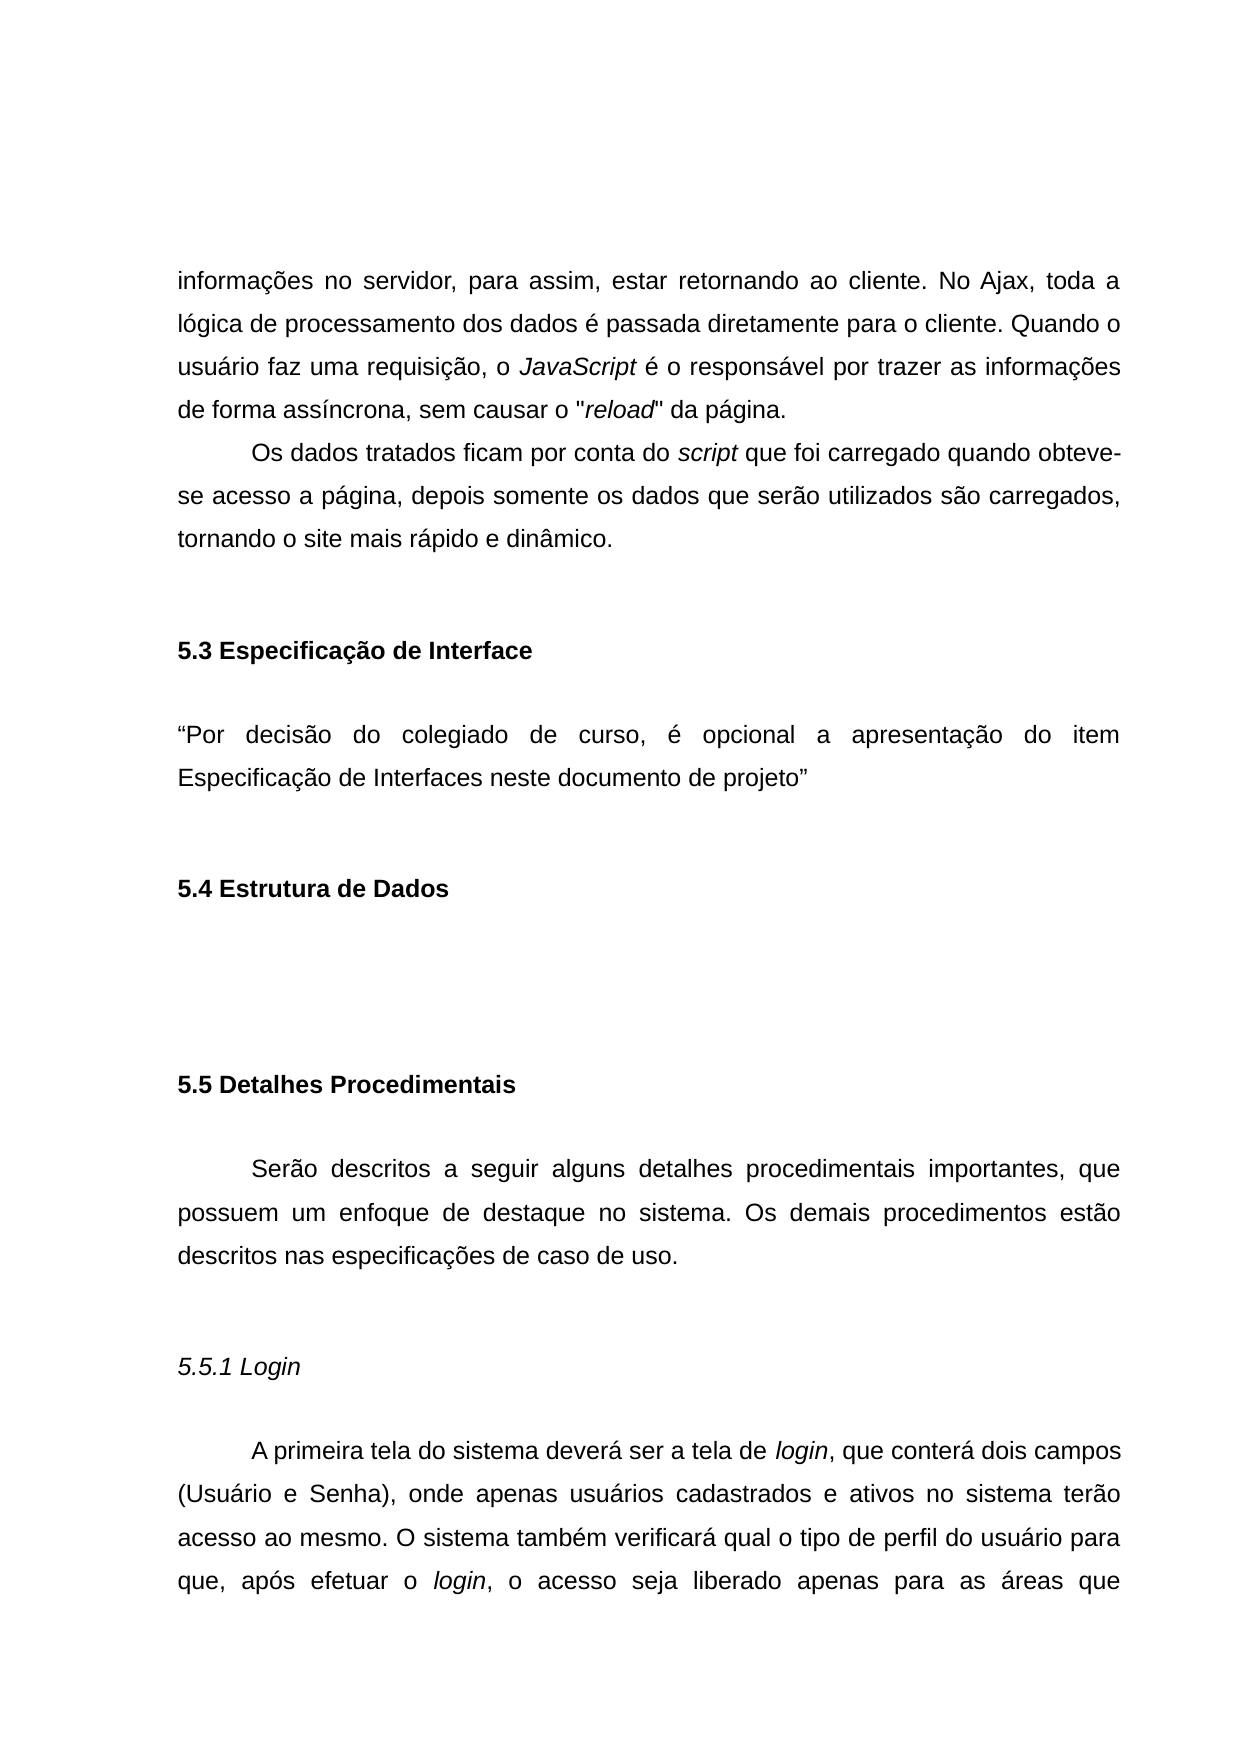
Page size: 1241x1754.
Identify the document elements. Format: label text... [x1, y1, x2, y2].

subtitle 5.5 Detalhes Procedimentais [177, 1070, 1122, 1099]
subtitle 5.5.1 Login [177, 1352, 1122, 1381]
subtitle 5.3 Especificação de Interface [177, 636, 1122, 664]
text A primeira tela do sistema deverá ser a tela de login, que conterá dois campos (Usuário e Senha), onde apenas usuários cadastrados e ativos no sistema terão acesso ao mesmo. O sistema também verificará qual o tipo de perfil do usuário para que, após efetuar o login, o acesso seja liberado apenas para as áreas que [177, 1436, 1122, 1594]
subtitle 5.4 Estrutura de Dados [177, 874, 1122, 903]
text “Por decisão do colegiado de curso, é opcional a apresentação do item Especificação de Interfaces neste documento de projeto” [177, 720, 1122, 792]
text Os dados tratados ficam por conta do script que foi carregado quando obteve-se acesso a página, depois somente os dados que serão utilizados são carregados, tornando o site mais rápido e dinâmico. [177, 438, 1122, 553]
text informações no servidor, para assim, estar retornando ao cliente. No Ajax, toda a lógica de processamento dos dados é passada diretamente para o cliente. Quando o usuário faz uma requisição, o JavaScript é o responsável por trazer as informações de forma assíncrona, sem causar o "reload" da página. [177, 266, 1122, 424]
text Serão descritos a seguir alguns detalhes procedimentais importantes, que possuem um enfoque de destaque no sistema. Os demais procedimentos estão descritos nas especificações de caso de uso. [177, 1154, 1122, 1269]
